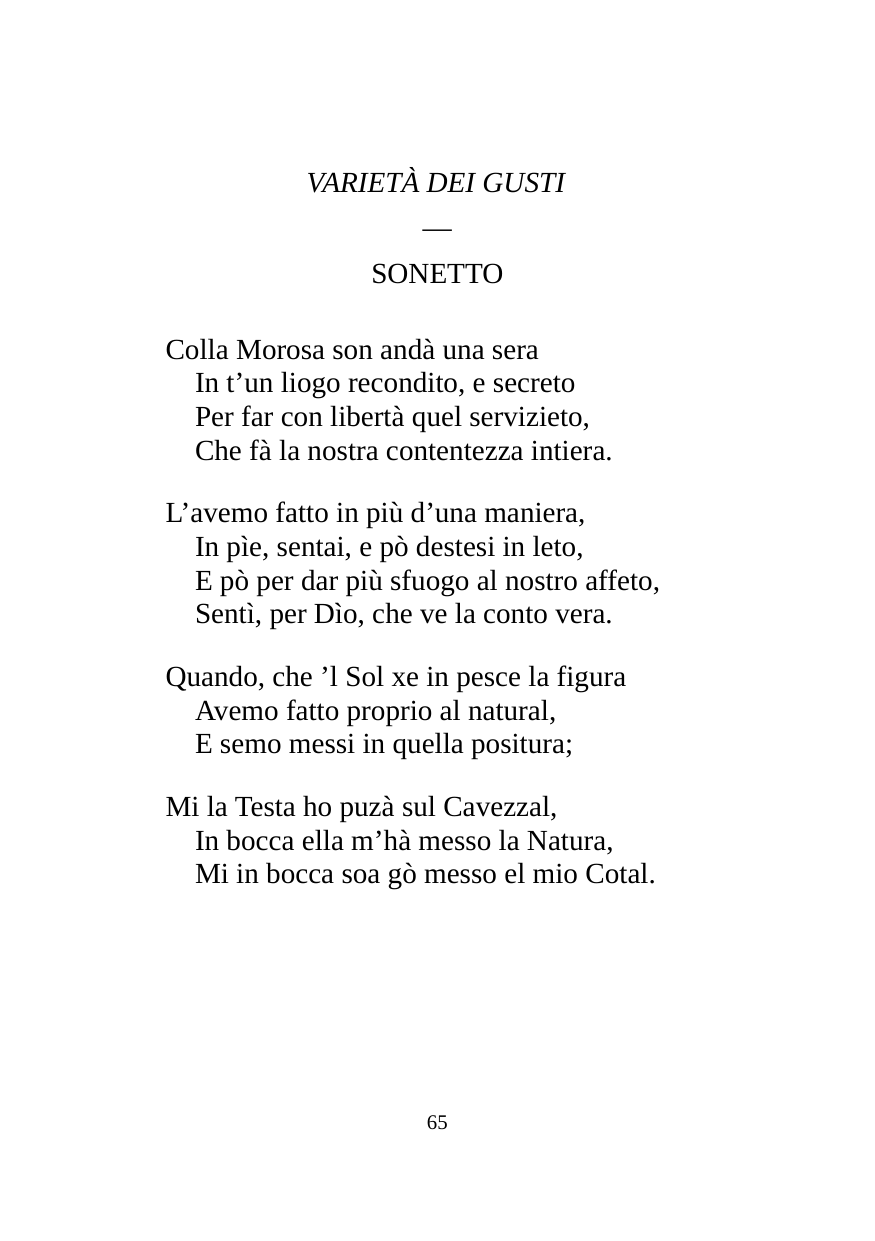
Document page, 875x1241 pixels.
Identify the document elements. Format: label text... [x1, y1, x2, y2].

text L’avemo fatto in più d’una maniera, In pìe, sentai, e pò destesi in leto, E pò per dar più sfuogo al nostro affeto, Sentì, per Dìo, che ve la conto vera. [165, 496, 768, 630]
text SONETTO [106, 257, 768, 290]
subtitle VARIETÀ DEI GUSTI [106, 165, 768, 199]
text Colla Morosa son andà una sera In t’un liogo recondito, e secreto Per far con libertà quel servizieto, Che fà la nostra contentezza intiera. [165, 332, 768, 466]
text Mi la Testa ho puzà sul Cavezzal, In bocca ella m’hà messo la Natura, Mi in bocca soa gò messo el mio Cotal. [165, 789, 768, 890]
text — [106, 211, 768, 244]
text Quando, che ’l Sol xe in pesce la figura Avemo fatto proprio al natural, E semo messi in quella positura; [165, 659, 768, 760]
